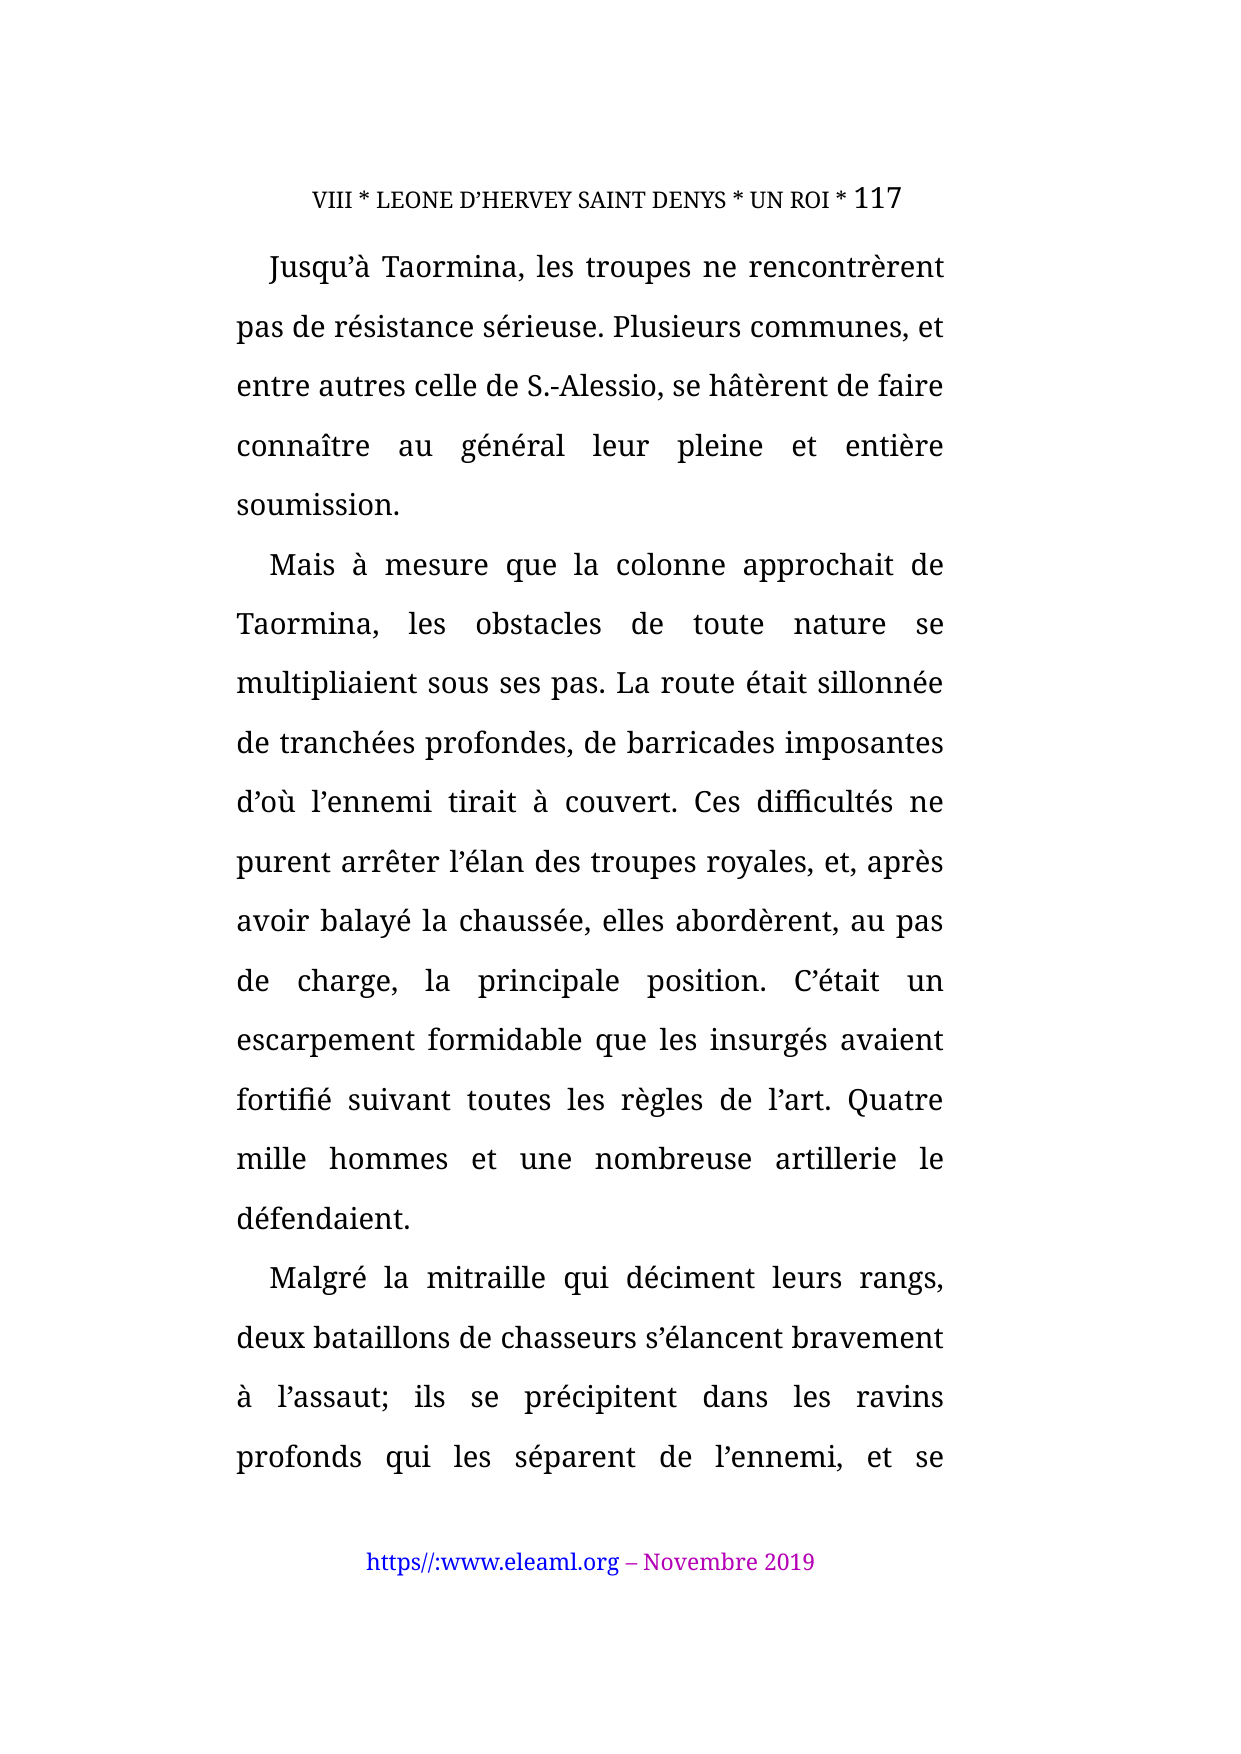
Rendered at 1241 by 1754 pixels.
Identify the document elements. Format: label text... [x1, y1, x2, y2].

text Malgré la mitraille qui déciment leurs rangs, deux bataillons de chasseurs s’élancent bravement à l’assaut; ils se précipitent dans les ravins profonds qui les séparent de l’ennemi, et se [236, 1257, 945, 1476]
text Mais à mesure que la colonne approchait de Taormina, les obstacles de toute nature se multipliaient sous ses pas. La route était sillonnée de tranchées profondes, de barricades imposantes d’où l’ennemi tirait à couvert. Ces difficultés ne purent arrêter l’élan des troupes royales, et, après avoir balayé la chaussée, elles abordèrent, au pas de charge, la principale position. C’était un escarpement formidable que les insurgés avaient fortifié suivant toutes les règles de l’art. Quatre mille hommes et une nombreuse artillerie le défendaient. [236, 544, 945, 1238]
text Jusqu’à Taormina, les troupes ne rencontrèrent pas de résistance sérieuse. Plusieurs communes, et entre autres celle de S.-Alessio, se hâtèrent de faire connaître au général leur pleine et entière soumission. [236, 246, 945, 524]
